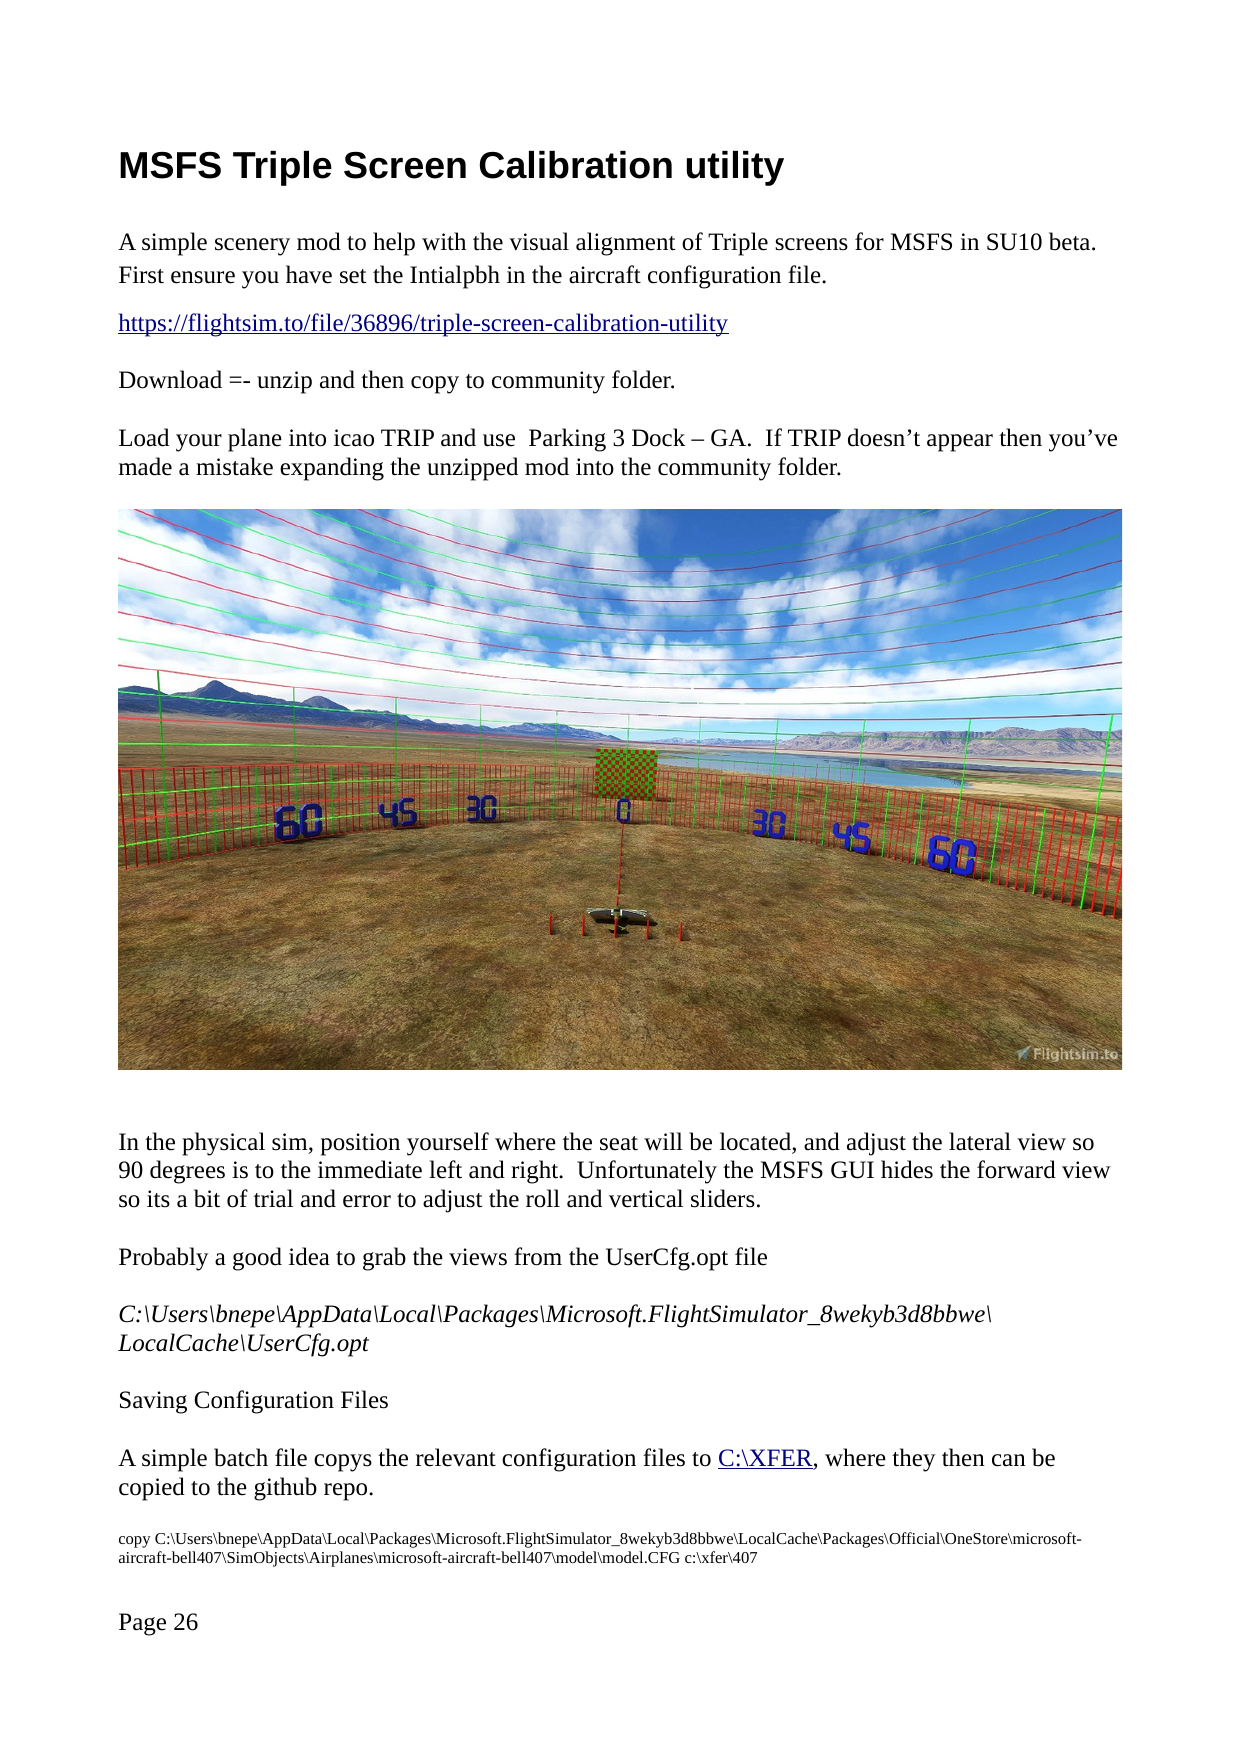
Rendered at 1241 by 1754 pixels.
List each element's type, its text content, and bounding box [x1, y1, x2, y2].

text https://flightsim.to/file/36896/triple-screen-calibration-utility [118, 308, 1122, 337]
text In the physical sim, position yourself where the seat will be located, and adjust the lateral view so 90 degrees is to the immediate left and right. Unfortunately the MSFS GUI hides the forward view so its a bit of trial and error to adjust the roll and vertical sliders. [118, 1127, 1122, 1213]
text Saving Configuration Files [118, 1385, 1122, 1414]
subtitle MSFS Triple Screen Calibration utility [118, 143, 1122, 186]
text A simple batch file copys the relevant configuration files to C:\XFER, where they then can be copied to the github repo. [118, 1443, 1122, 1500]
text Probably a good idea to grab the views from the UserCfg.opt file [118, 1242, 1122, 1270]
text Download =- unzip and then copy to community folder. [118, 366, 1122, 394]
picture [118, 509, 1123, 1070]
text A simple scenery mod to help with the visual alignment of Triple screens for MSFS in SU10 beta. First ensure you have set the Intialpbh in the aircraft configuration file. [118, 227, 1122, 289]
text C:\Users\bnepe\AppData\Local\Packages\Microsoft.FlightSimulator_8wekyb3d8bbwe\LocalCache\UserCfg.opt [118, 1299, 1122, 1357]
text Load your plane into icao TRIP and use Parking 3 Dock – GA. If TRIP doesn’t appear then you’ve made a mistake expanding the unzipped mod into the community folder. [118, 423, 1122, 481]
text copy C:\Users\bnepe\AppData\Local\Packages\Microsoft.FlightSimulator_8wekyb3d8bbwe\LocalCache\Packages\Official\OneStore\microsoft-aircraft-bell407\SimObjects\Airplanes\microsoft-aircraft-bell407\model\model.CFG c:\xfer\407 [118, 1529, 1122, 1567]
